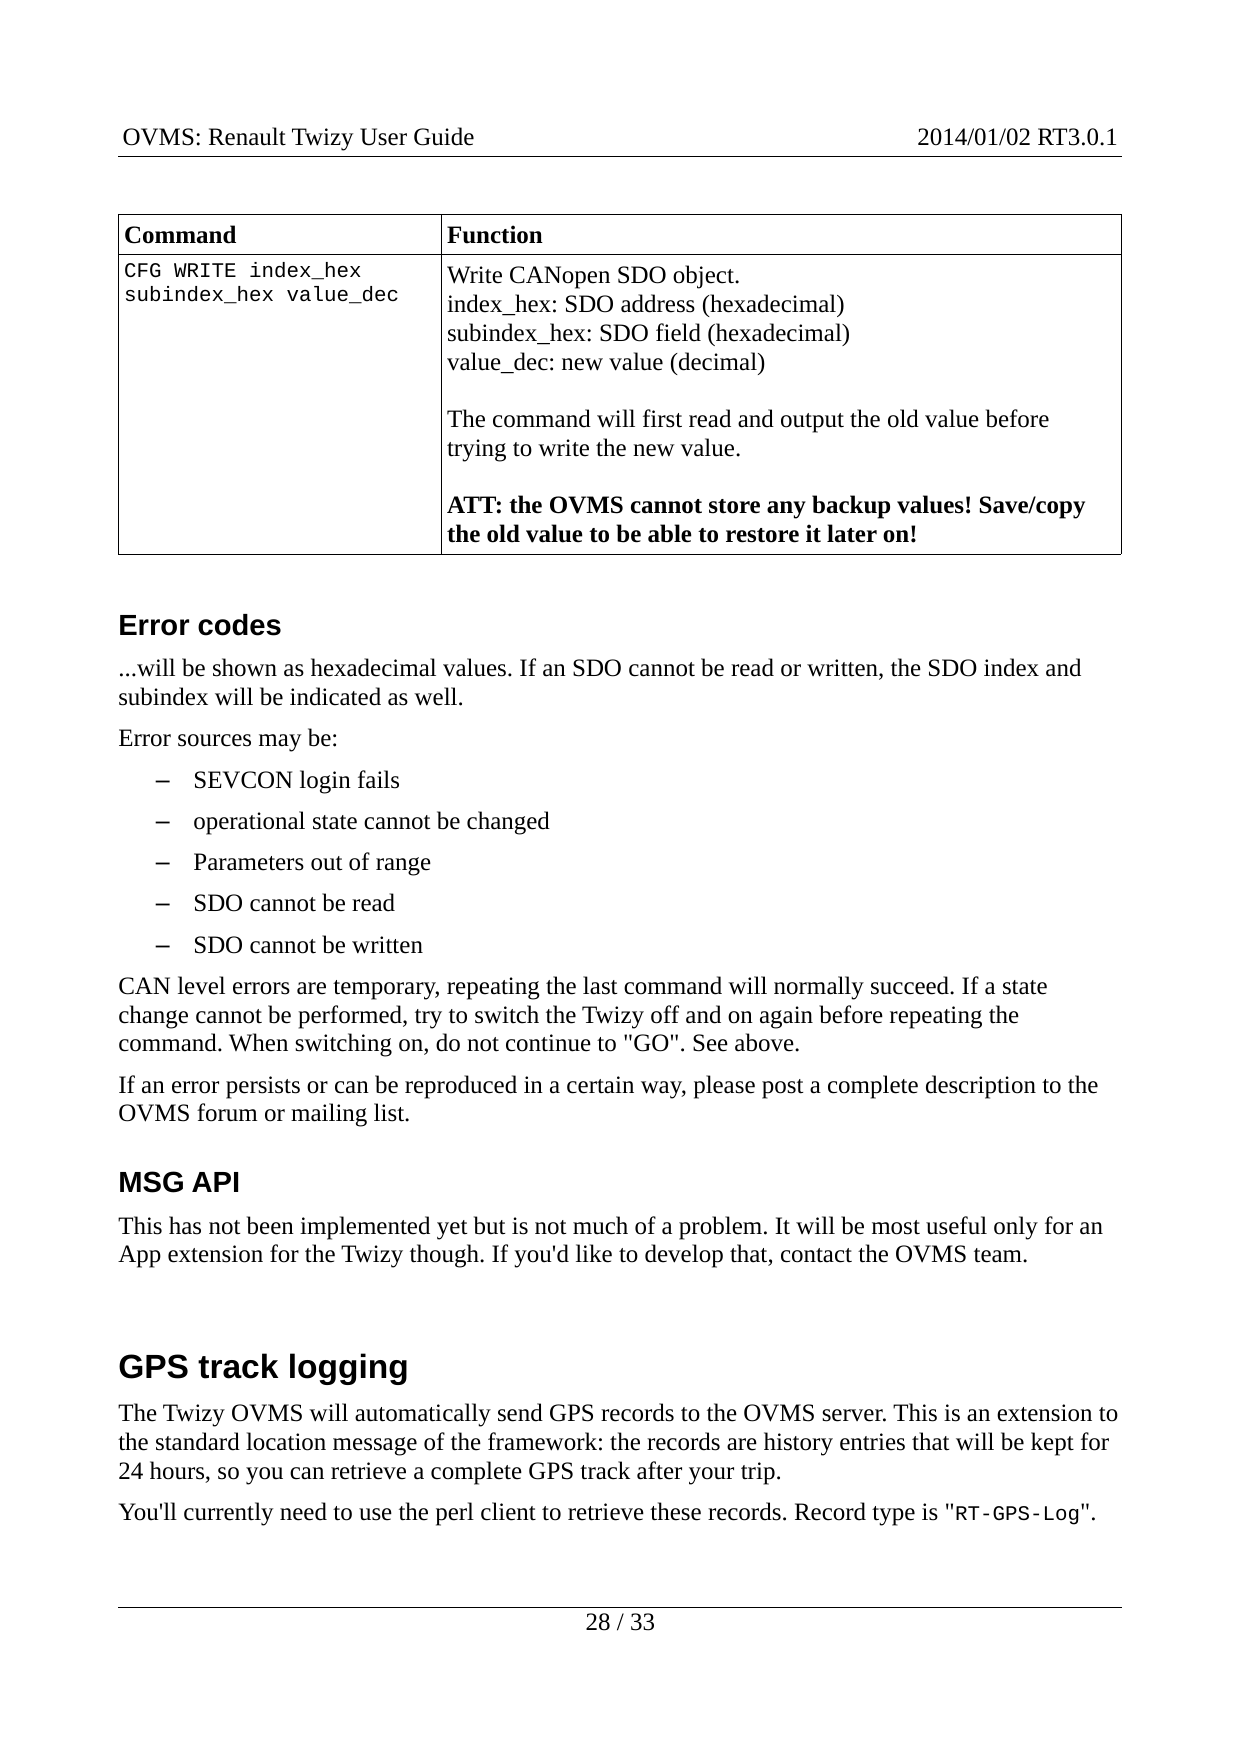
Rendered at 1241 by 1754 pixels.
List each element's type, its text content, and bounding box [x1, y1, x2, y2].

text You'll currently need to use the perl client to retrieve these records. Record type is "RT-GPS-Log". [118, 1497, 1122, 1527]
text This has not been implemented yet but is not much of a problem. It will be most useful only for an App extension for the Twizy though. If you'd like to develop that, contact the OVMS team. [118, 1211, 1122, 1268]
list SDO cannot be read [156, 888, 1122, 917]
text The Twizy OVMS will automatically send GPS records to the OVMS server. This is an extension to the standard location message of the framework: the records are history entries that will be kept for 24 hours, so you can retrieve a complete GPS track after your trip. [118, 1398, 1122, 1484]
table_header Function [442, 215, 1121, 254]
text If an error persists or can be reproduced in a certain way, please post a complete description to the OVMS forum or mailing list. [118, 1070, 1122, 1127]
list SEVCON login fails [156, 765, 1122, 793]
text Error sources may be: [118, 723, 1122, 752]
list operational state cannot be changed [156, 806, 1122, 835]
table_cell Write CANopen SDO object. index_hex: SDO address (hexadecimal) subindex_hex: SDO field (hexadecimal) value_dec: new value (decimal) The command will first read and output the old value before trying to write the new value. ATT: the OVMS cannot store any backup values! Save/copy the old value to be able to restore it later on! [442, 255, 1121, 553]
table_header Command [119, 215, 441, 254]
subtitle GPS track logging [118, 1347, 1122, 1386]
text ...will be shown as hexadecimal values. If an SDO cannot be read or written, the SDO index and subindex will be indicated as well. [118, 653, 1122, 711]
subtitle Error codes [118, 607, 1122, 641]
table_cell CFG WRITE index_hex subindex_hex value_dec [119, 255, 441, 553]
list SDO cannot be written [156, 930, 1122, 958]
list Parameters out of range [156, 847, 1122, 876]
subtitle MSG API [118, 1165, 1122, 1198]
text CAN level errors are temporary, repeating the last command will normally succeed. If a state change cannot be performed, try to switch the Twizy off and on again before repeating the command. When switching on, do not continue to "GO". See above. [118, 971, 1122, 1057]
